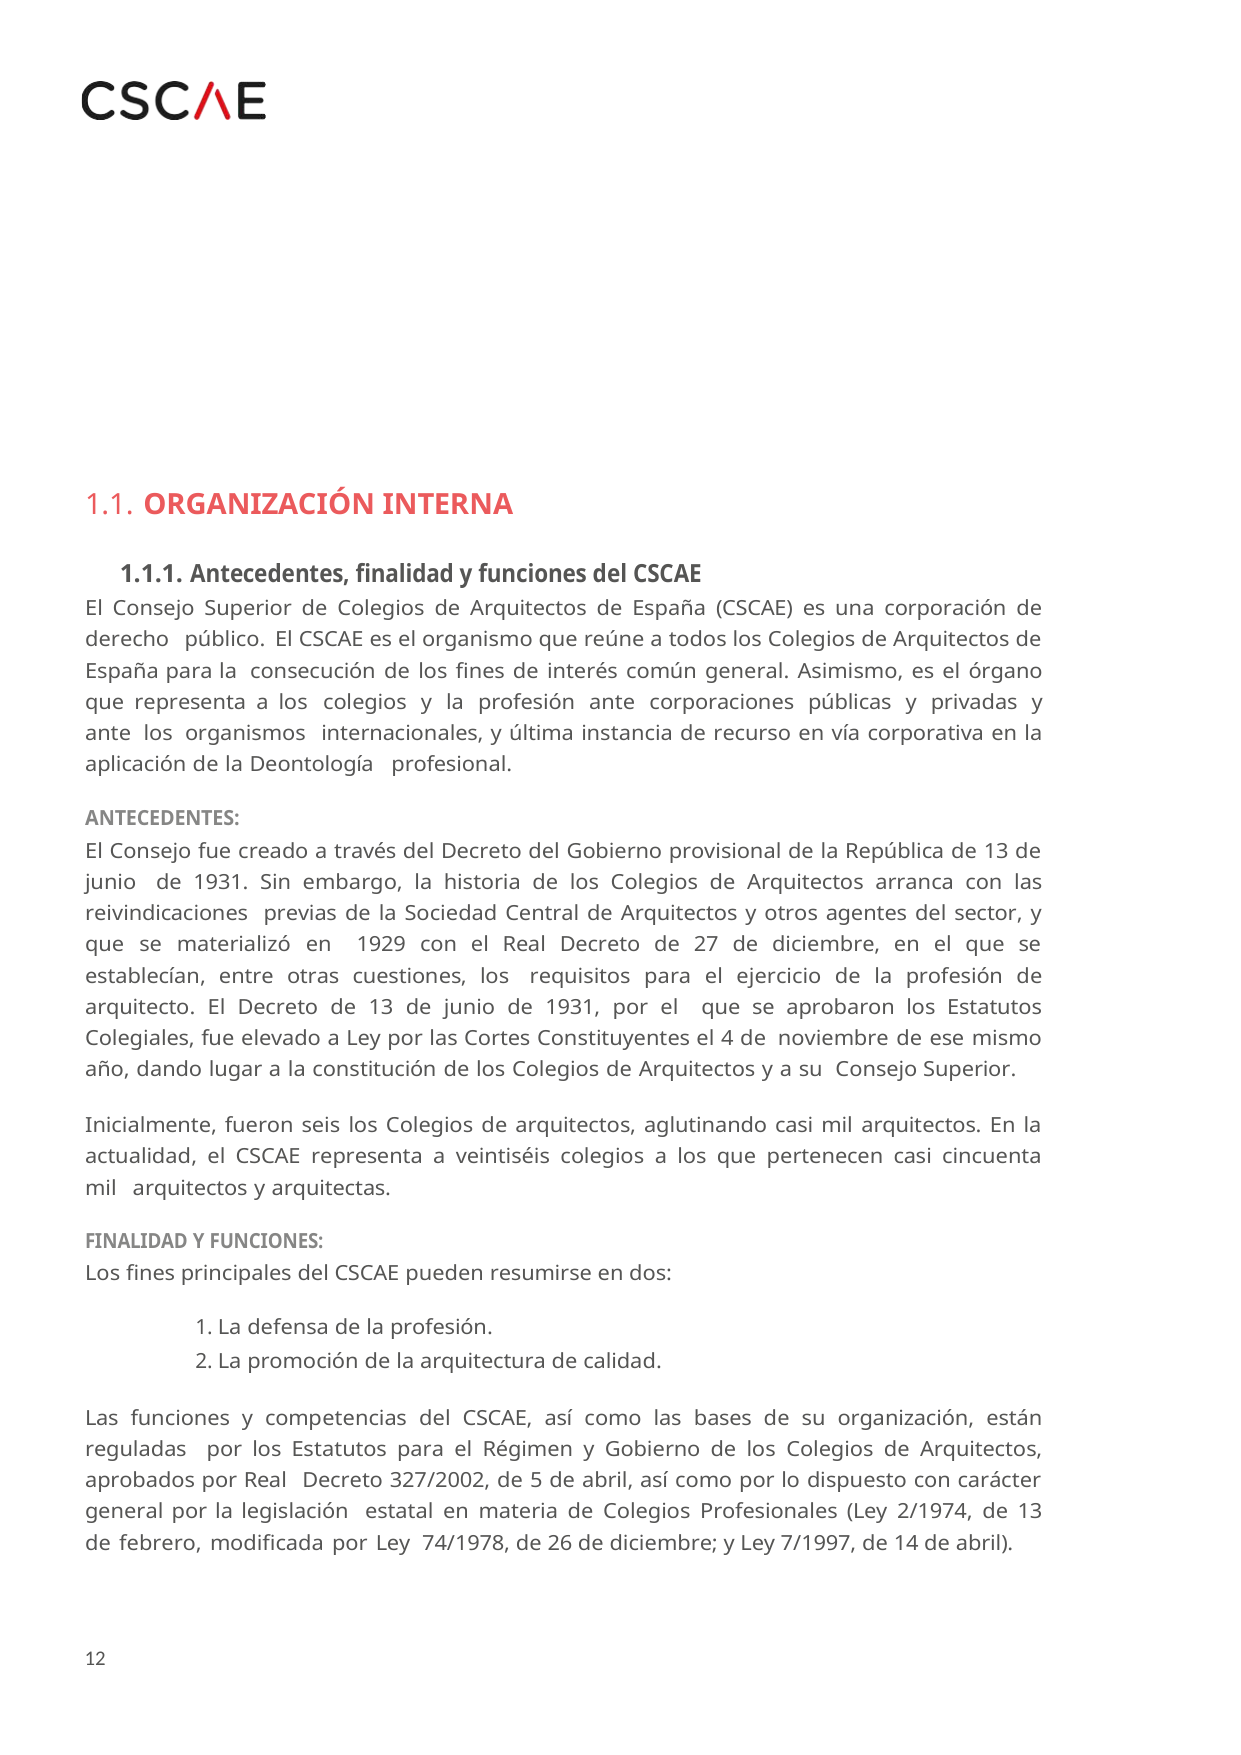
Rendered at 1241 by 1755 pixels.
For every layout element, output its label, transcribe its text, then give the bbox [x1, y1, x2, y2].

text El Consejo fue creado a través del Decreto del Gobierno provisional de la República de 13 de junio de 1931. Sin embargo, la historia de los Colegios de Arquitectos arranca con las reivindicaciones previas de la Sociedad Central de Arquitectos y otros agentes del sector, y que se materializó en 1929 con el Real Decreto de 27 de diciembre, en el que se establecían, entre otras cuestiones, los requisitos para el ejercicio de la profesión de arquitecto. El Decreto de 13 de junio de 1931, por el que se aprobaron los Estatutos Colegiales, fue elevado a Ley por las Cortes Constituyentes el 4 de noviembre de ese mismo año, dando lugar a la constitución de los Colegios de Arquitectos y a su Consejo Superior. [85, 833, 1042, 1083]
list ORGANIZACIÓN INTERNA [85, 484, 1066, 523]
list Antecedentes, ﬁnalidad y funciones del CSCAE [119, 557, 1066, 588]
subtitle ANTECEDENTES: [85, 804, 1066, 830]
text Las funciones y competencias del CSCAE, así como las bases de su organización, están reguladas por los Estatutos para el Régimen y Gobierno de los Colegios de Arquitectos, aprobados por Real Decreto 327/2002, de 5 de abril, así como por lo dispuesto con carácter general por la legislación estatal en materia de Colegios Profesionales (Ley 2/1974, de 13 de febrero, modiﬁcada por Ley 74/1978, de 26 de diciembre; y Ley 7/1997, de 14 de abril). [85, 1400, 1042, 1556]
list La defensa de la profesión. [195, 1307, 1066, 1341]
text El Consejo Superior de Colegios de Arquitectos de España (CSCAE) es una corporación de derecho público. El CSCAE es el organismo que reúne a todos los Colegios de Arquitectos de España para la consecución de los ﬁnes de interés común general. Asimismo, es el órgano que representa a los colegios y la profesión ante corporaciones públicas y privadas y ante los organismos internacionales, y última instancia de recurso en vía corporativa en la aplicación de la Deontología profesional. [85, 591, 1042, 778]
text Inicialmente, fueron seis los Colegios de arquitectos, aglutinando casi mil arquitectos. En la actualidad, el CSCAE representa a veintiséis colegios a los que pertenecen casi cincuenta mil arquitectos y arquitectas. [85, 1107, 1042, 1201]
text 0. ANÁLISIS DE LA INSTITUCIÓN [117, 343, 1043, 393]
text Los ﬁnes principales del CSCAE pueden resumirse en dos: [85, 1253, 1066, 1287]
subtitle FINALIDAD Y FUNCIONES: [85, 1227, 1066, 1253]
list La promoción de la arquitectura de calidad. [195, 1341, 1066, 1375]
